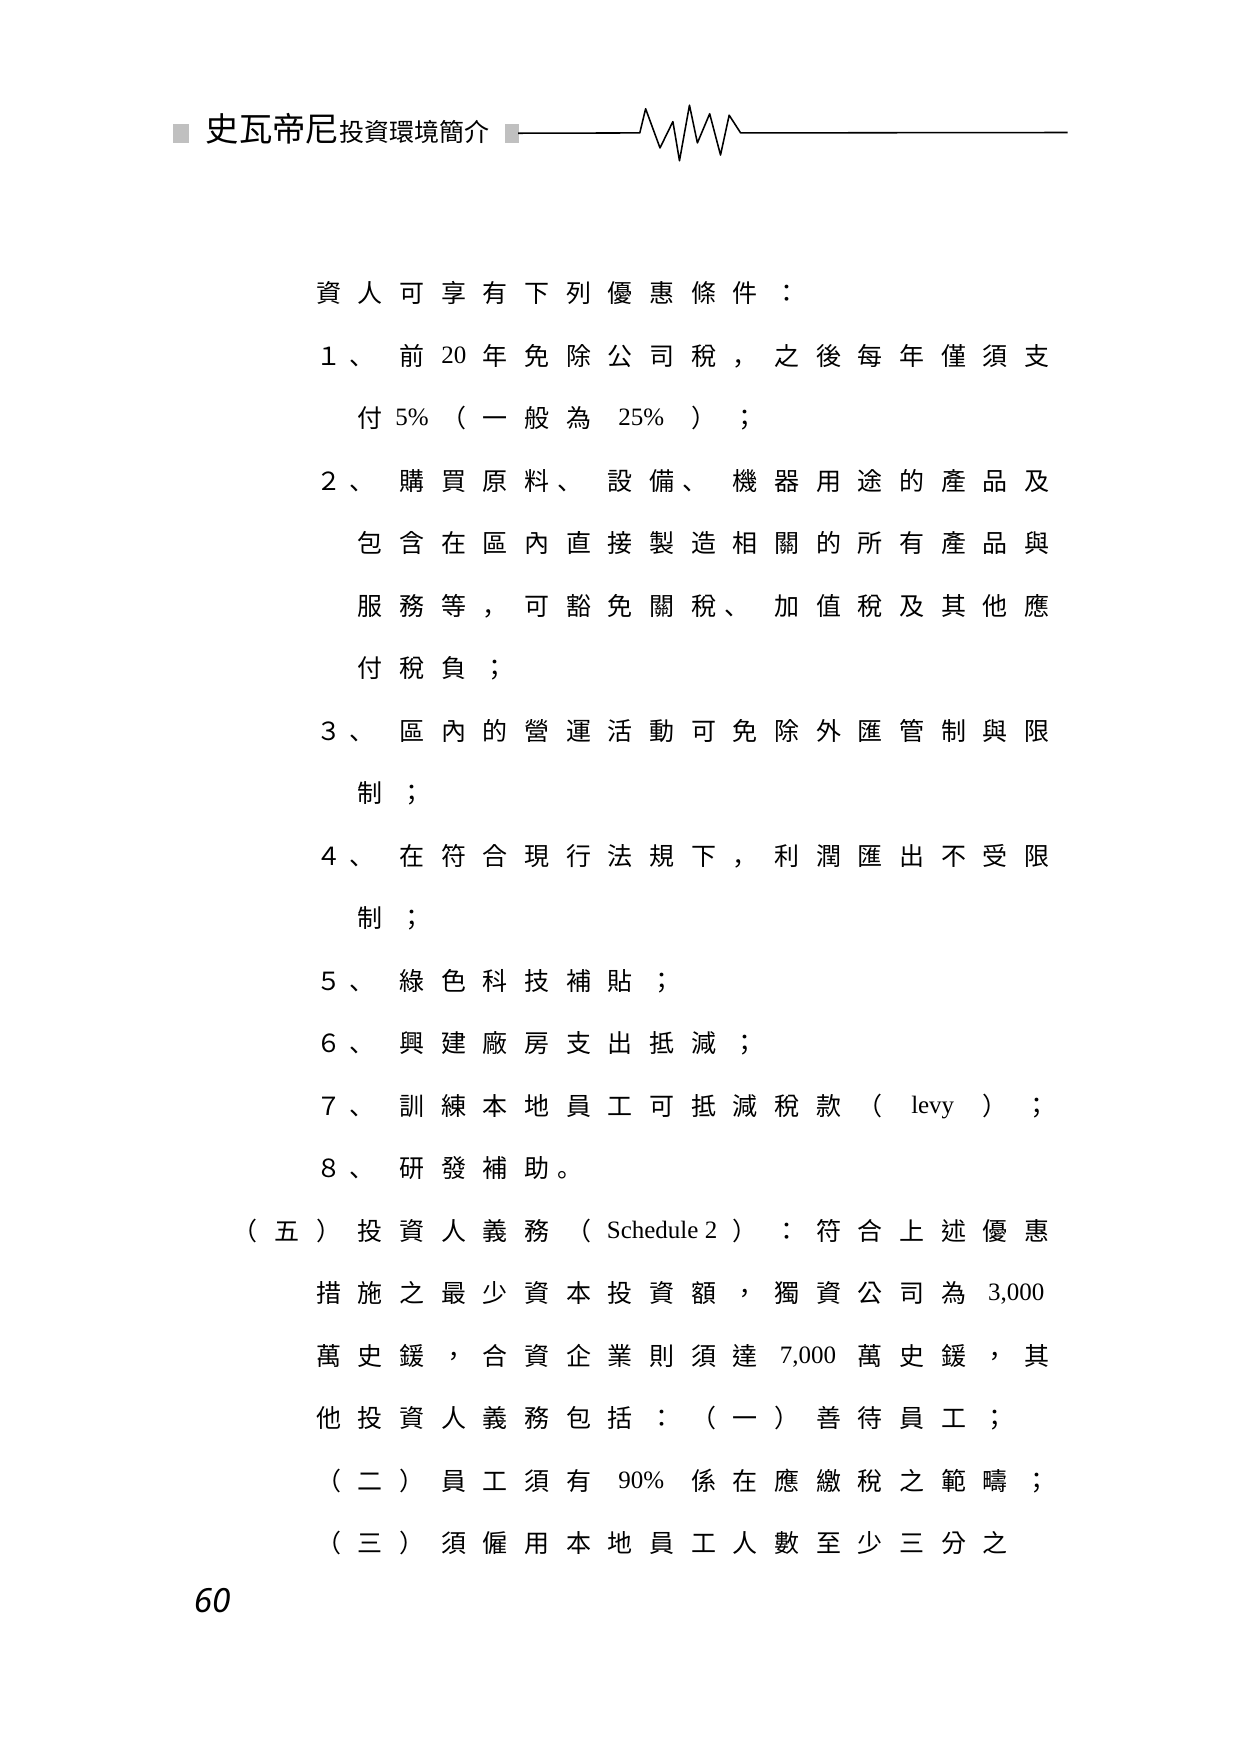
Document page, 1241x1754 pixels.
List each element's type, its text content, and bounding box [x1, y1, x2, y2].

text ６、興建廠房支出抵減； [281, 1000, 1058, 1063]
text ７、訓練本地員工可抵減稅款（levy）； [281, 1063, 1058, 1125]
text １、前20年免除公司稅，之後每年僅須支付5%（一般為25%）； [281, 313, 1058, 438]
text ５、綠色科技補貼； [281, 938, 1058, 1000]
text ８、研發補助。 [281, 1125, 1058, 1188]
text ４、在符合現行法規下，利潤匯出不受限制； [281, 813, 1058, 938]
text ３、區內的營運活動可免除外匯管制與限制； [281, 688, 1058, 813]
text （五）投資人義務（Schedule 2）：符合上述優惠措施之最少資本投資額，獨資公司為3,000萬史鍰，合資企業則須達7,000萬史鍰，其他投資人義務包括：（一）善待員工；（二）員工須有90%係在應繳稅之範疇；（三）須僱用本地員工人數至少三分之 [207, 1188, 1058, 1563]
text 資人可享有下列優惠條件： [207, 250, 1058, 313]
text ２、購買原料、設備、機器用途的產品及包含在區內直接製造相關的所有產品與服務等，可豁免關稅、加值稅及其他應付稅負； [281, 438, 1058, 688]
